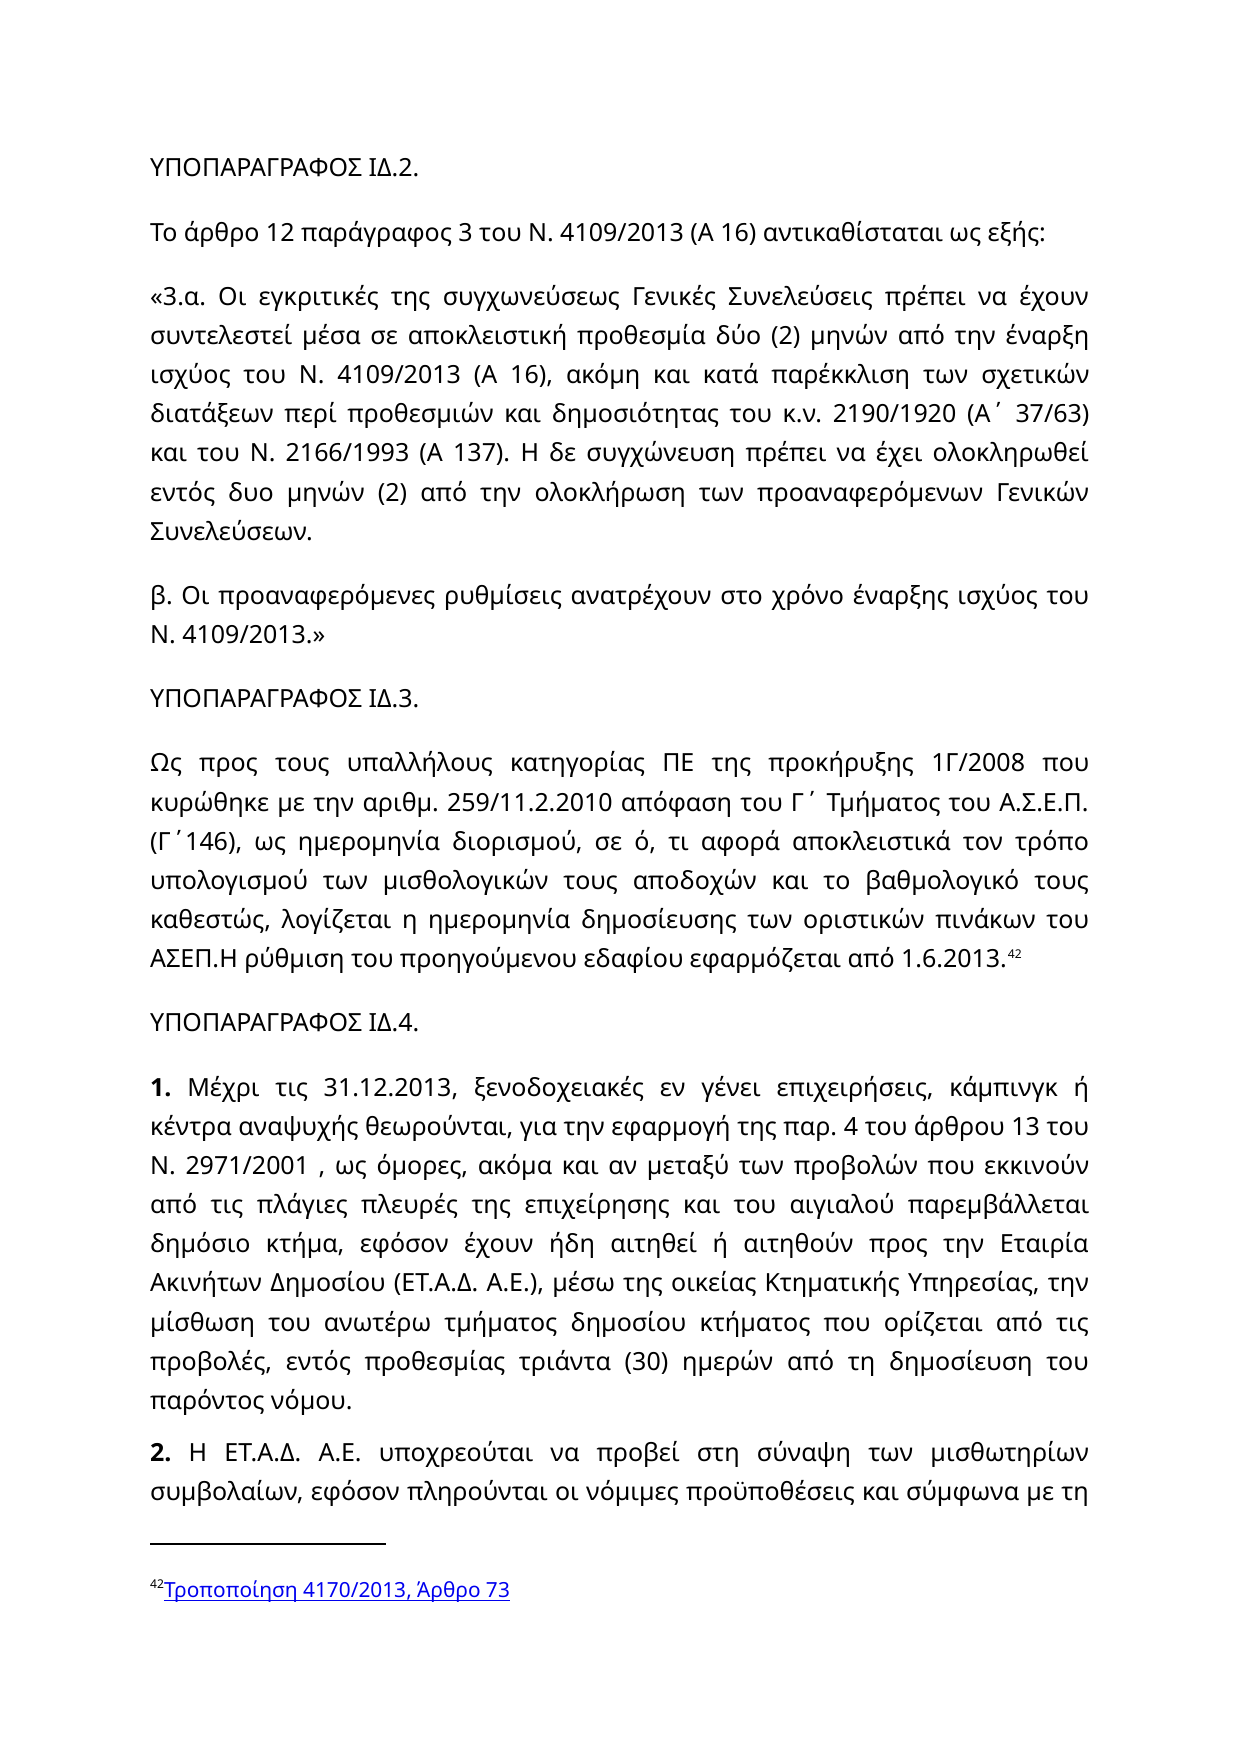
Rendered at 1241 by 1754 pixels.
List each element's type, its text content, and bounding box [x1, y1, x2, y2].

text 1. Μέχρι τις 31.12.2013, ξενοδοχειακές εν γένει επιχειρήσεις, κάμπινγκ ή κέντρα αναψυχής θεωρούνται, για την εφαρμογή της παρ. 4 του άρθρου 13 του Ν. 2971/2001 , ως όμορες, ακόμα και αν μεταξύ των προβολών που εκκινούν από τις πλάγιες πλευρές της επιχείρησης και του αιγιαλού παρεμβάλλεται δημόσιο κτήμα, εφόσον έχουν ήδη αιτηθεί ή αιτηθούν προς την Εταιρία Ακινήτων Δημοσίου (ΕΤ.Α.Δ. Α.Ε.), μέσω της οικείας Κτηματικής Υπηρεσίας, την μίσθωση του ανωτέρω τμήματος δημοσίου κτήματος που ορίζεται από τις προβολές, εντός προθεσμίας τριάντα (30) ημερών από τη δημοσίευση του παρόντος νόμου. [150, 1069, 1090, 1417]
text ΥΠΟΠΑΡΑΓΡΑΦΟΣ ΙΔ.2. [150, 150, 1090, 184]
text ΥΠΟΠΑΡΑΓΡΑΦΟΣ ΙΔ.3. [150, 681, 1090, 715]
text ΥΠΟΠΑΡΑΓΡΑΦΟΣ ΙΔ.4. [150, 1005, 1090, 1039]
text β. Οι προαναφερόμενες ρυθμίσεις ανατρέχουν στο χρόνο έναρξης ισχύος του Ν. 4109/2013.» [150, 577, 1090, 651]
text Ως προς τους υπαλλήλους κατηγορίας ΠΕ της προκήρυξης 1Γ/2008 που κυρώθηκε με την αριθμ. 259/11.2.2010 απόφαση του Γ΄ Τμήματος του Α.Σ.Ε.Π. (Γ΄146), ως ημερομηνία διορισμού, σε ό, τι αφορά αποκλειστικά τον τρόπο υπολογισμού των μισθολογικών τους αποδοχών και το βαθμολογικό τους καθεστώς, λογίζεται η ημερομηνία δημοσίευσης των οριστικών πινάκων του ΑΣΕΠ.Η ρύθμιση του προηγούμενου εδαφίου εφαρμόζεται από 1.6.2013. [150, 745, 1090, 975]
text Τροποποίηση 4170/2013, Άρθρο 73 [150, 1576, 1090, 1604]
text 2. Η ΕΤ.Α.Δ. Α.Ε. υποχρεούται να προβεί στη σύναψη των μισθωτηρίων συμβολαίων, εφόσον πληρούνται οι νόμιμες προϋποθέσεις και σύμφωνα με τη [150, 1434, 1090, 1507]
text Το άρθρο 12 παράγραφος 3 του Ν. 4109/2013 (Α 16) αντικαθίσταται ως εξής: [150, 214, 1090, 248]
text «3.α. Οι εγκριτικές της συγχωνεύσεως Γενικές Συνελεύσεις πρέπει να έχουν συντελεστεί μέσα σε αποκλειστική προθεσμία δύο (2) μηνών από την έναρξη ισχύος του Ν. 4109/2013 (Α 16), ακόμη και κατά παρέκκλιση των σχετικών διατάξεων περί προθεσμιών και δημοσιότητας του κ.ν. 2190/1920 (Α΄ 37/63) και του Ν. 2166/1993 (Α 137). Η δε συγχώνευση πρέπει να έχει ολοκληρωθεί εντός δυο μηνών (2) από την ολοκλήρωση των προαναφερόμενων Γενικών Συνελεύσεων. [150, 278, 1090, 547]
